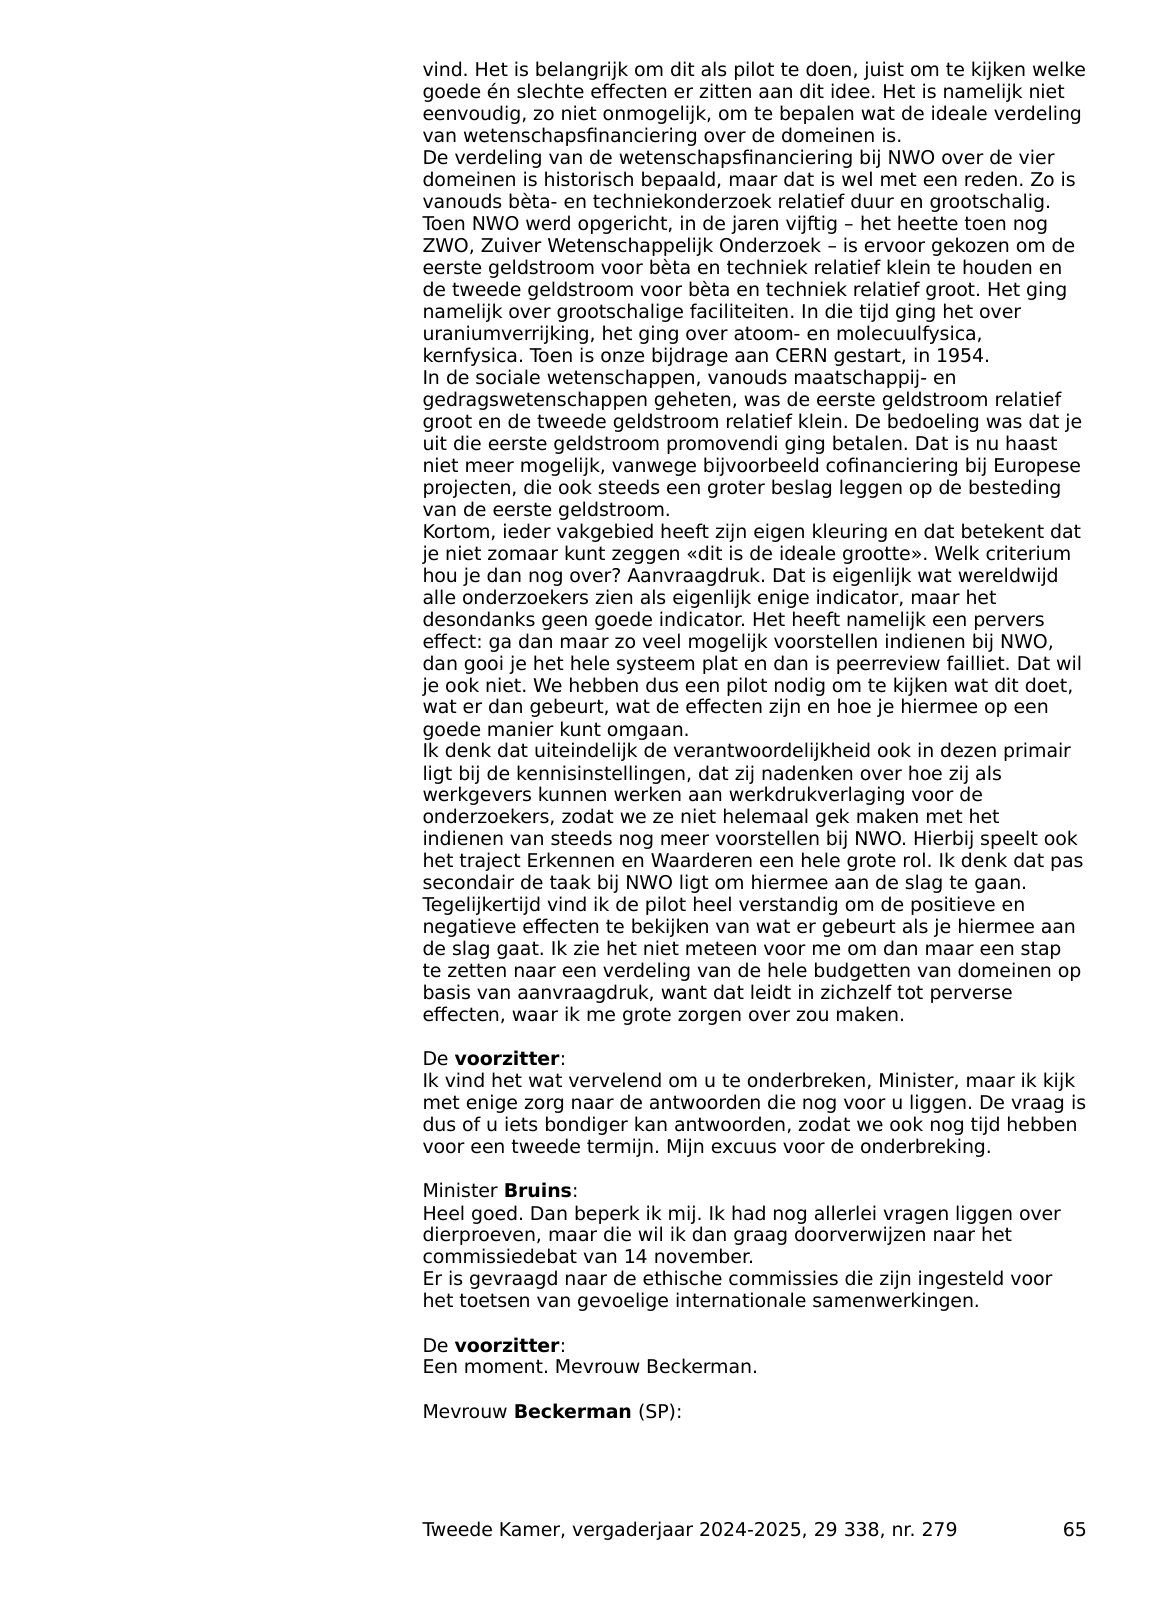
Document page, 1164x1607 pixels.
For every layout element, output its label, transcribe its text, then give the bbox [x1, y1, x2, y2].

text Kortom, ieder vakgebied heeft zijn eigen kleuring en dat betekent dat je niet zomaar kunt zeggen «dit is de ideale grootte». Welk criterium hou je dan nog over? Aanvraagdruk. Dat is eigenlijk wat wereldwijd alle onderzoekers zien als eigenlijk enige indicator, maar het desondanks geen goede indicator. Het heeft namelijk een pervers effect: ga dan maar zo veel mogelijk voorstellen indienen bij NWO, dan gooi je het hele systeem plat en dan is peerreview failliet. Dat wil je ook niet. We hebben dus een pilot nodig om te kijken wat dit doet, wat er dan gebeurt, wat de effecten zijn en hoe je hiermee op een goede manier kunt omgaan. [422, 521, 1087, 740]
text Heel goed. Dan beperk ik mij. Ik had nog allerlei vragen liggen over dierproeven, maar die wil ik dan graag doorverwijzen naar het commissiedebat van 14 november. [422, 1202, 1087, 1268]
text De voorzitter: [422, 1048, 1087, 1070]
text Ik vind het wat vervelend om u te onderbreken, Minister, maar ik kijk met enige zorg naar de antwoorden die nog voor u liggen. De vraag is dus of u iets bondiger kan antwoorden, zodat we ook nog tijd hebben voor een tweede termijn. Mijn excuus voor de onderbreking. [422, 1070, 1087, 1158]
text De voorzitter: [422, 1334, 1087, 1356]
text Ik denk dat uiteindelijk de verantwoordelijkheid ook in dezen primair ligt bij de kennisinstellingen, dat zij nadenken over hoe zij als werkgevers kunnen werken aan werkdrukverlaging voor de onderzoekers, zodat we ze niet helemaal gek maken met het indienen van steeds nog meer voorstellen bij NWO. Hierbij speelt ook het traject Erkennen en Waarderen een hele grote rol. Ik denk dat pas secondair de taak bij NWO ligt om hiermee aan de slag te gaan. Tegelijkertijd vind ik de pilot heel verstandig om de positieve en negatieve effecten te bekijken van wat er gebeurt als je hiermee aan de slag gaat. Ik zie het niet meteen voor me om dan maar een stap te zetten naar een verdeling van de hele budgetten van domeinen op basis van aanvraagdruk, want dat leidt in zichzelf tot perverse effecten, waar ik me grote zorgen over zou maken. [422, 740, 1087, 1026]
text vind. Het is belangrijk om dit als pilot te doen, juist om te kijken welke goede én slechte effecten er zitten aan dit idee. Het is namelijk niet eenvoudig, zo niet onmogelijk, om te bepalen wat de ideale verdeling van wetenschapsfinanciering over de domeinen is. [422, 59, 1087, 147]
text Een moment. Mevrouw Beckerman. [422, 1356, 1087, 1378]
text Er is gevraagd naar de ethische commissies die zijn ingesteld voor het toetsen van gevoelige internationale samenwerkingen. [422, 1268, 1087, 1312]
text In de sociale wetenschappen, vanouds maatschappij- en gedragswetenschappen geheten, was de eerste geldstroom relatief groot en de tweede geldstroom relatief klein. De bedoeling was dat je uit die eerste geldstroom promovendi ging betalen. Dat is nu haast niet meer mogelijk, vanwege bijvoorbeeld cofinanciering bij Europese projecten, die ook steeds een groter beslag leggen op de besteding van de eerste geldstroom. [422, 367, 1087, 521]
text Minister Bruins: [422, 1180, 1087, 1202]
text Mevrouw Beckerman (SP): [422, 1401, 1087, 1423]
text De verdeling van de wetenschapsfinanciering bij NWO over de vier domeinen is historisch bepaald, maar dat is wel met een reden. Zo is vanouds bèta- en techniekonderzoek relatief duur en grootschalig. Toen NWO werd opgericht, in de jaren vijftig – het heette toen nog ZWO, Zuiver Wetenschappelijk Onderzoek – is ervoor gekozen om de eerste geldstroom voor bèta en techniek relatief klein te houden en de tweede geldstroom voor bèta en techniek relatief groot. Het ging namelijk over grootschalige faciliteiten. In die tijd ging het over uraniumverrijking, het ging over atoom- en molecuulfysica, kernfysica. Toen is onze bijdrage aan CERN gestart, in 1954. [422, 147, 1087, 367]
